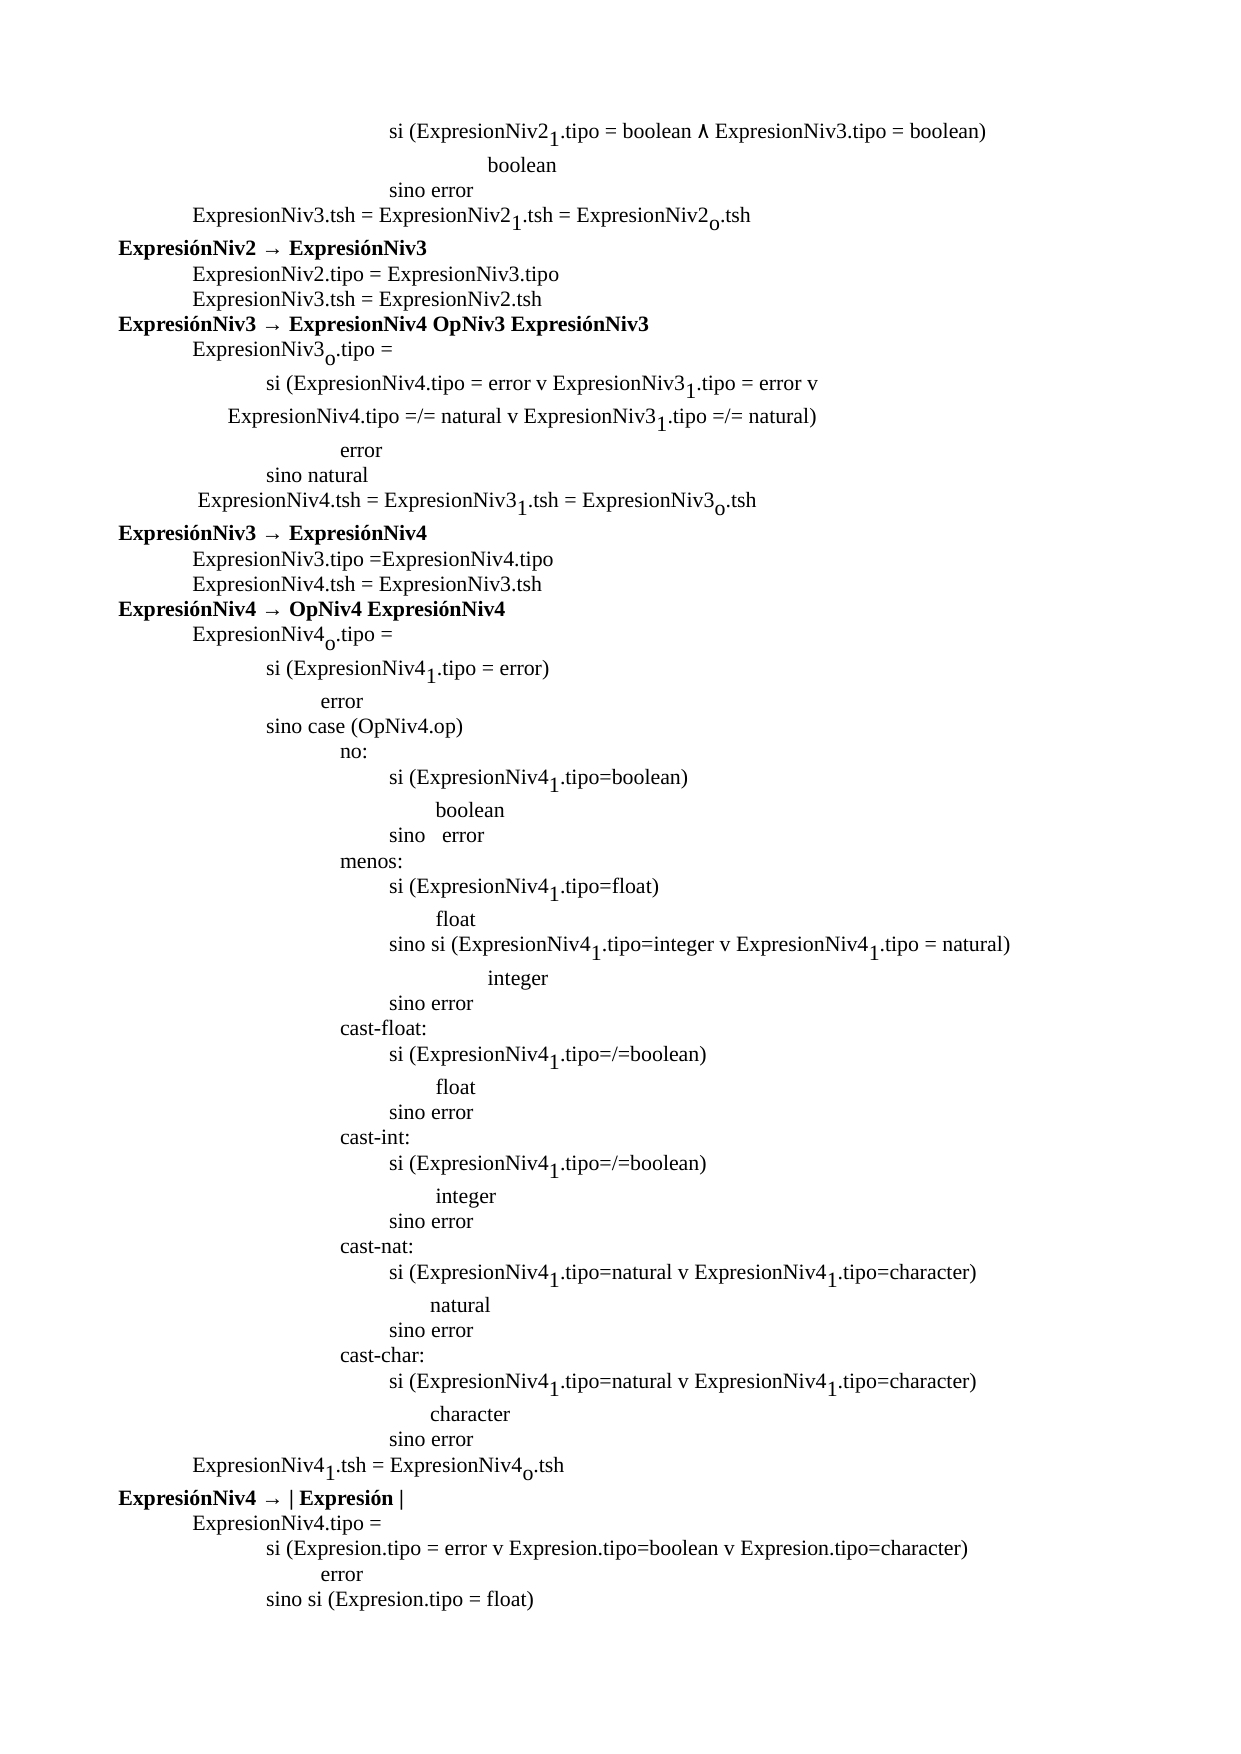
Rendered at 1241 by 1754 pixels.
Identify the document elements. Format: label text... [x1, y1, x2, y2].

text si (ExpresionNiv41.tipo=boolean) [118, 764, 1122, 797]
text si (ExpresionNiv41.tipo = error) [118, 655, 1122, 688]
text sino si (Expresion.tipo = float) [118, 1586, 1122, 1611]
text si (ExpresionNiv4.tipo = error v ExpresionNiv31.tipo = error v [118, 370, 1122, 403]
text no: [118, 738, 1122, 764]
text sino error [118, 1099, 1122, 1124]
text sino error [118, 822, 1122, 848]
text sino si (ExpresionNiv41.tipo=integer v ExpresionNiv41.tipo = natural) [118, 931, 1122, 965]
text si (ExpresionNiv41.tipo=/=boolean) [118, 1149, 1122, 1183]
text ExpresiónNiv4 → OpNiv4 ExpresiónNiv4 [118, 596, 1122, 621]
text cast-int: [118, 1124, 1122, 1149]
text integer [118, 965, 1122, 990]
text error [118, 437, 1122, 462]
text ExpresionNiv3o.tipo = [118, 336, 1122, 370]
text si (ExpresionNiv41.tipo=natural v ExpresionNiv41.tipo=character) [118, 1368, 1122, 1401]
text cast-float: [118, 1015, 1122, 1041]
text sino natural [118, 462, 1122, 487]
text ExpresionNiv41.tsh = ExpresionNiv4o.tsh [118, 1452, 1122, 1485]
text ExpresionNiv4.tsh = ExpresionNiv3.tsh [118, 571, 1122, 596]
text boolean [118, 797, 1122, 822]
text natural [118, 1292, 1122, 1317]
text error [118, 1561, 1122, 1586]
text ExpresiónNiv3 → ExpresionNiv4 OpNiv3 ExpresiónNiv3 [118, 311, 1122, 336]
text si (Expresion.tipo = error v Expresion.tipo=boolean v Expresion.tipo=character) [118, 1535, 1122, 1561]
text ExpresiónNiv4 → | Expresión | [118, 1485, 1122, 1510]
text si (ExpresionNiv21.tipo = boolean ٨ ExpresionNiv3.tipo = boolean) [118, 118, 1122, 152]
text cast-nat: [118, 1233, 1122, 1259]
text sino error [118, 177, 1122, 202]
text float [118, 906, 1122, 931]
text ExpresionNiv3.tsh = ExpresionNiv21.tsh = ExpresionNiv2o.tsh [118, 202, 1122, 235]
text character [118, 1401, 1122, 1426]
text menos: [118, 848, 1122, 873]
text ExpresionNiv4.tipo =/= natural v ExpresionNiv31.tipo =/= natural) [118, 403, 1122, 437]
text error [118, 688, 1122, 713]
text ExpresionNiv4.tsh = ExpresionNiv31.tsh = ExpresionNiv3o.tsh [118, 487, 1122, 520]
text ExpresionNiv2.tipo = ExpresionNiv3.tipo [118, 261, 1122, 286]
text sino error [118, 990, 1122, 1015]
text si (ExpresionNiv41.tipo=/=boolean) [118, 1041, 1122, 1074]
text ExpresiónNiv2 → ExpresiónNiv3 [118, 235, 1122, 261]
text ExpresiónNiv3 → ExpresiónNiv4 [118, 520, 1122, 546]
text si (ExpresionNiv41.tipo=natural v ExpresionNiv41.tipo=character) [118, 1259, 1122, 1292]
text si (ExpresionNiv41.tipo=float) [118, 873, 1122, 906]
text boolean [118, 152, 1122, 177]
text sino case (OpNiv4.op) [118, 713, 1122, 738]
text ExpresionNiv3.tipo =ExpresionNiv4.tipo [118, 546, 1122, 571]
text integer [118, 1183, 1122, 1208]
text float [118, 1074, 1122, 1099]
text cast-char: [118, 1342, 1122, 1368]
text sino error [118, 1426, 1122, 1452]
text ExpresionNiv4o.tipo = [118, 621, 1122, 655]
text ExpresionNiv4.tipo = [118, 1510, 1122, 1535]
text sino error [118, 1317, 1122, 1342]
text sino error [118, 1208, 1122, 1233]
text ExpresionNiv3.tsh = ExpresionNiv2.tsh [118, 286, 1122, 311]
